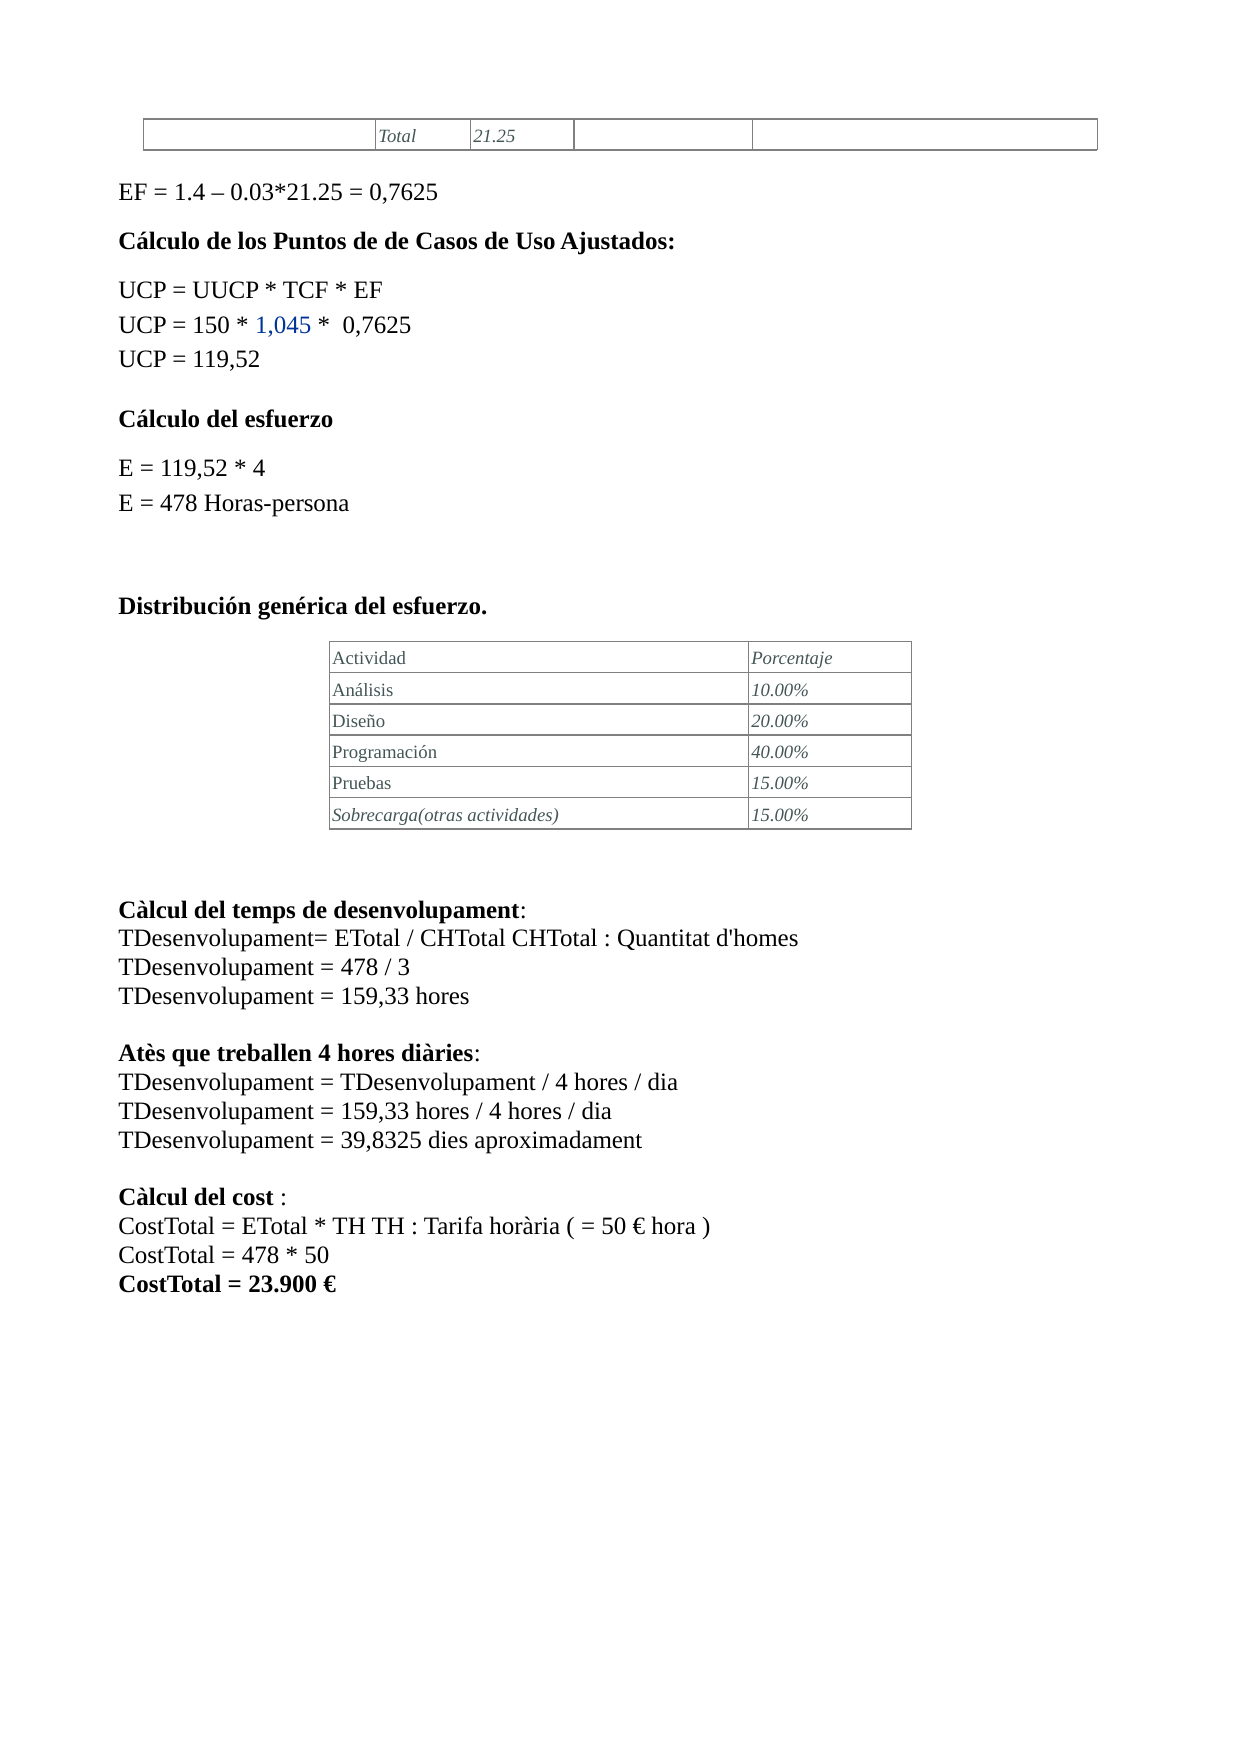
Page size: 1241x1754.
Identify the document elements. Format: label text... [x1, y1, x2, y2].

table_cell [575, 120, 752, 149]
text TDesenvolupament = TDesenvolupament / 4 hores / dia [118, 1067, 1122, 1096]
text Càlcul del cost : [118, 1182, 1122, 1211]
text UCP = 119,52 [118, 344, 1122, 373]
text TDesenvolupament = 478 / 3 [118, 952, 1122, 981]
text Càlcul del temps de desenvolupament: [118, 895, 1122, 923]
table_header Actividad [330, 642, 748, 672]
table_cell Diseño [330, 705, 748, 734]
text CostTotal = 23.900 € [118, 1268, 1122, 1298]
table_cell Sobrecarga(otras actividades) [330, 798, 748, 828]
text CostTotal = ETotal * TH TH : Tarifa horària ( = 50 € hora ) [118, 1211, 1122, 1240]
table_cell 15.00% [749, 767, 911, 797]
table_cell Total [376, 120, 470, 149]
table_cell 10.00% [749, 673, 911, 703]
table_header Porcentaje [749, 642, 911, 672]
text CostTotal = 478 * 50 [118, 1240, 1122, 1268]
table_cell 21.25 [471, 120, 573, 149]
table_cell Pruebas [330, 767, 748, 797]
text Cálculo del esfuerzo [118, 404, 1122, 433]
text Atès que treballen 4 hores diàries: [118, 1038, 1122, 1067]
text UCP = UUCP * TCF * EF [118, 275, 1122, 304]
table_cell [144, 120, 375, 149]
table_cell 40.00% [749, 736, 911, 766]
text TDesenvolupament = 39,8325 dies aproximadament [118, 1125, 1122, 1153]
table_cell 15.00% [749, 798, 911, 828]
text EF = 1.4 – 0.03*21.25 = 0,7625 [118, 150, 1122, 206]
text E = 119,52 * 4 [118, 453, 1122, 482]
table_cell Análisis [330, 673, 748, 703]
text TDesenvolupament = 159,33 hores [118, 981, 1122, 1010]
text Distribución genérica del esfuerzo. [118, 522, 1122, 620]
text Cálculo de los Puntos de de Casos de Uso Ajustados: [118, 226, 1122, 255]
table_cell 20.00% [749, 705, 911, 734]
text TDesenvolupament = 159,33 hores / 4 hores / dia [118, 1096, 1122, 1125]
text TDesenvolupament= ETotal / CHTotal CHTotal : Quantitat d'homes [118, 923, 1122, 952]
text E = 478 Horas-persona [118, 488, 1122, 517]
table_cell [753, 120, 1097, 149]
table_cell Programación [330, 736, 748, 766]
text UCP = 150 * 1,045 * 0,7625 [118, 310, 1122, 338]
